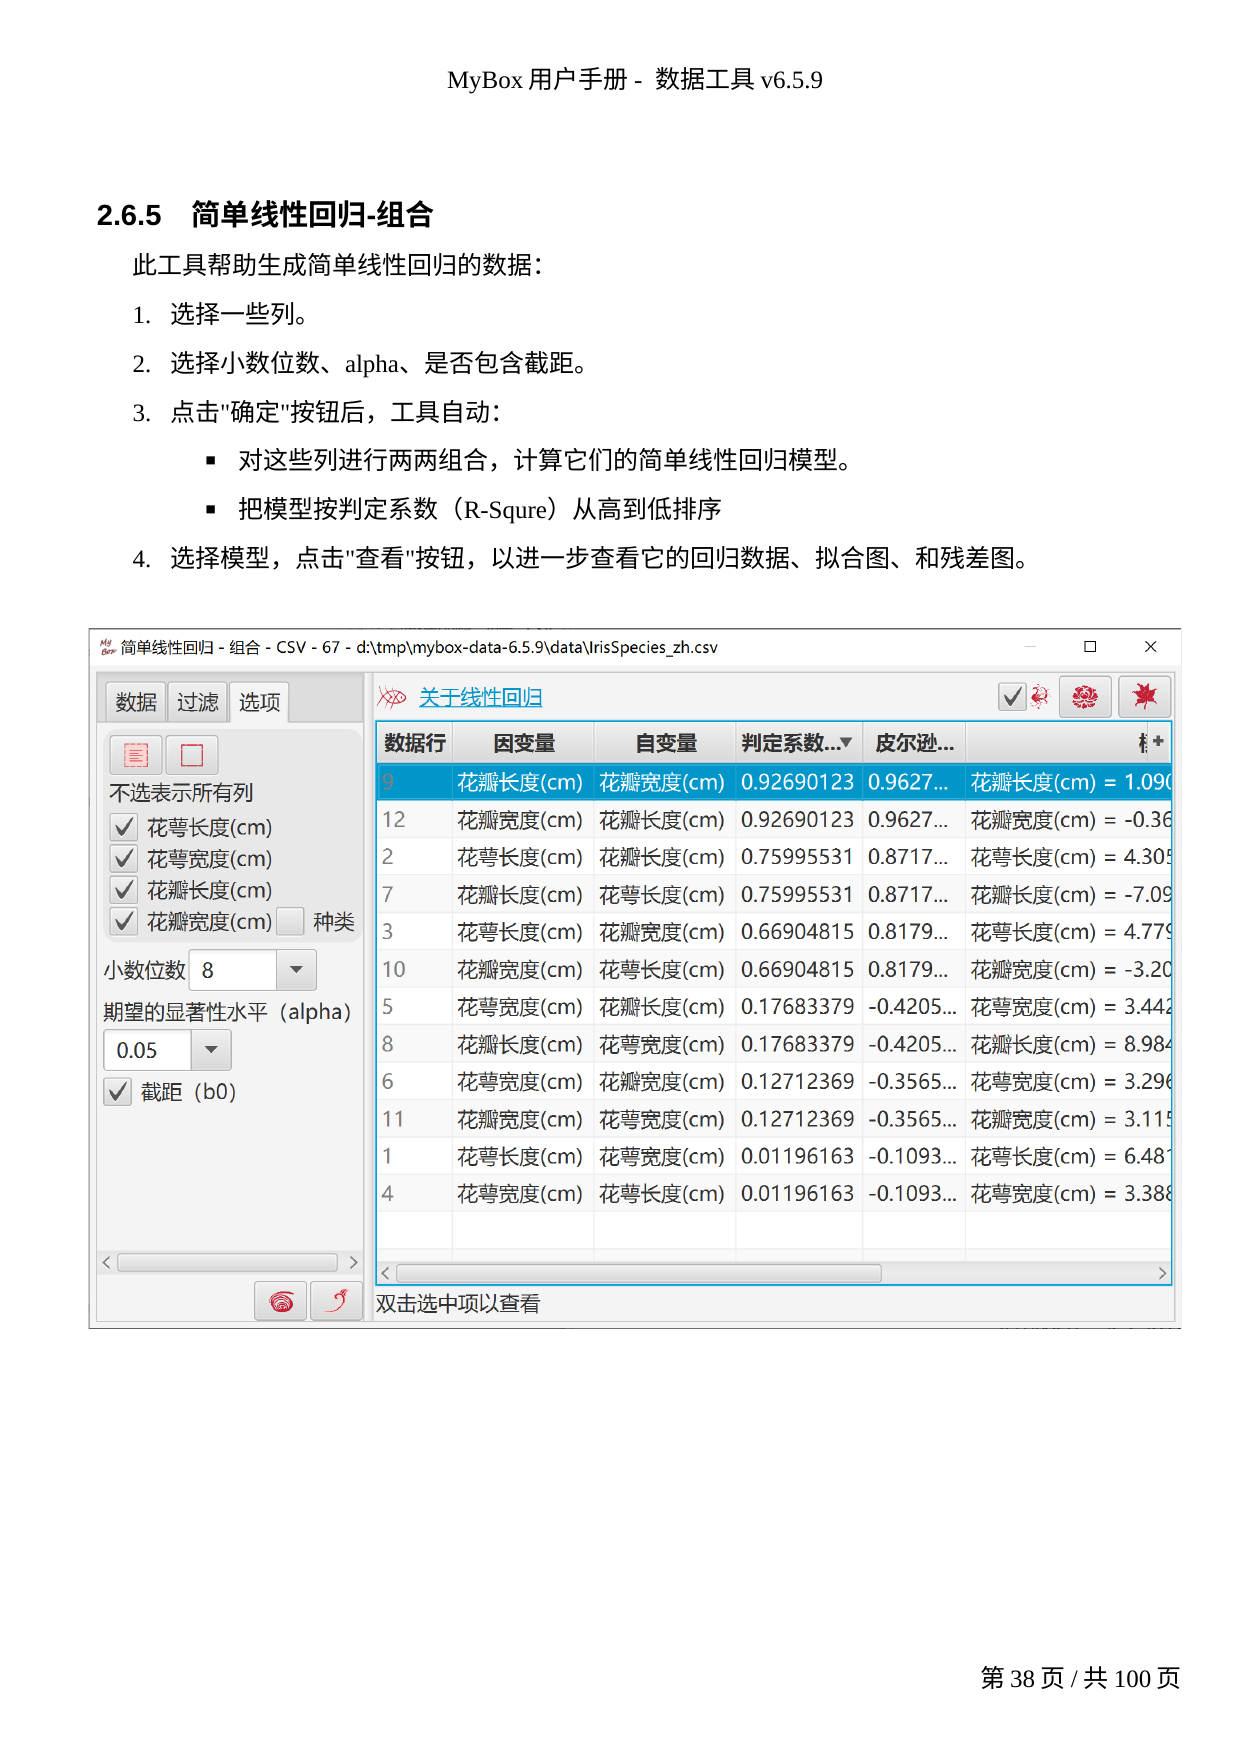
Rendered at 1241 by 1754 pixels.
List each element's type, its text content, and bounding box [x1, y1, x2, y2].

list 选择小数位数、alpha、是否包含截距。 [132, 343, 1181, 379]
subtitle 简单线性回归-组合 [88, 191, 1181, 233]
list 点击"确定"按钮后，工具自动： [132, 392, 1181, 428]
list 选择一些列。 [132, 294, 1181, 331]
text 此工具帮助生成简单线性回归的数据： [88, 246, 1181, 282]
picture [88, 628, 1182, 1329]
list 选择模型，点击"查看"按钮，以进一步查看它的回归数据、拟合图、和残差图。 [132, 538, 1181, 574]
list 对这些列进行两两组合，计算它们的简单线性回归模型。 [201, 441, 1181, 477]
list 把模型按判定系数（R-Squre）从高到低排序 [201, 489, 1181, 526]
